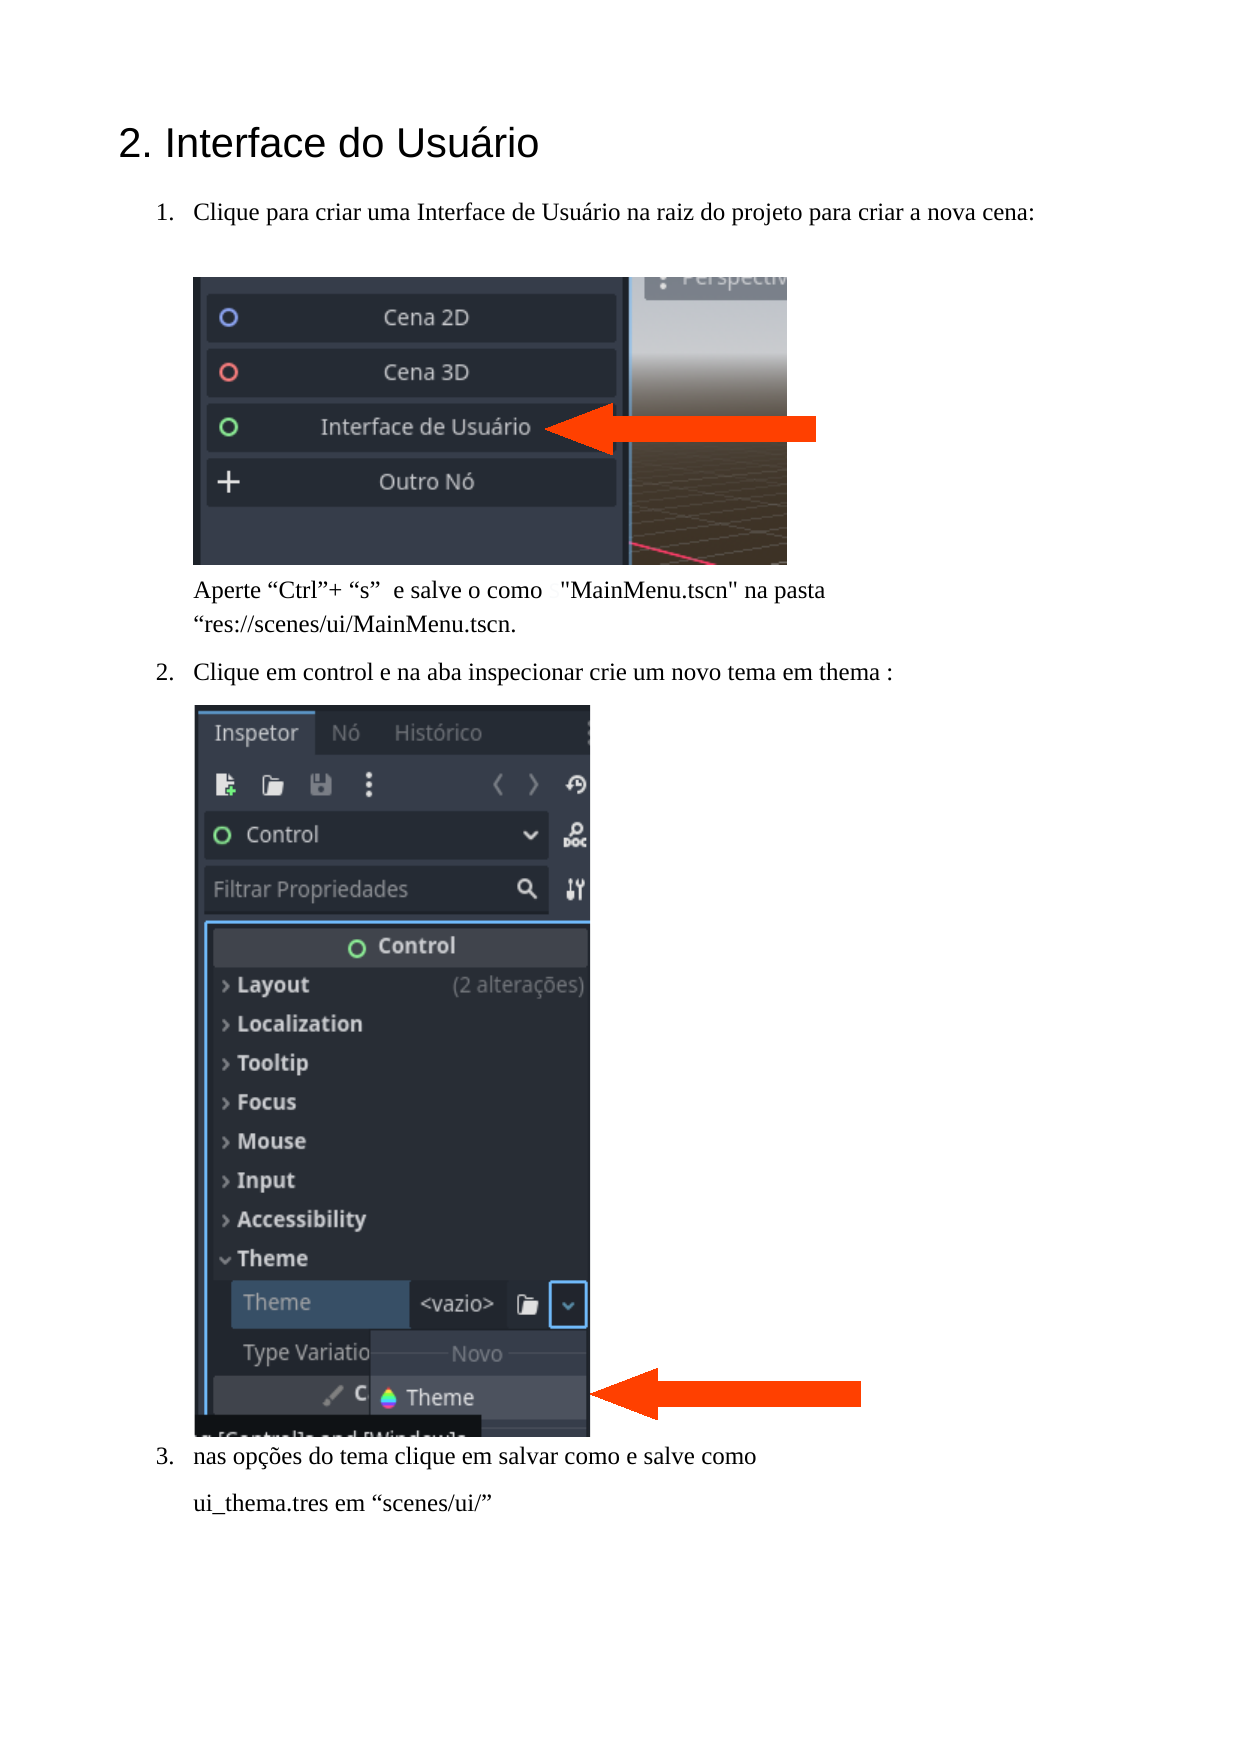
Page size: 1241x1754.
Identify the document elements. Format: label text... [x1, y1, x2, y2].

list ui_thema.tres em “scenes/ui/” [156, 1488, 1122, 1517]
subtitle 2. Interface do Usuário [118, 118, 1122, 166]
list Clique em control e na aba inspecionar crie um novo tema em thema : [156, 657, 1122, 686]
list nas opções do tema clique em salvar como e salve como [156, 1437, 1122, 1469]
picture [194, 705, 591, 1437]
picture [193, 277, 787, 565]
list Clique para criar uma Interface de Usuário na raiz do projeto para criar a nova cena: [156, 197, 1122, 258]
list Aperte “Ctrl”+ “s” e salve o como S"MainMenu.tscn" na pasta “res://scenes/ui/MainMenu.tscn. [156, 576, 1122, 638]
